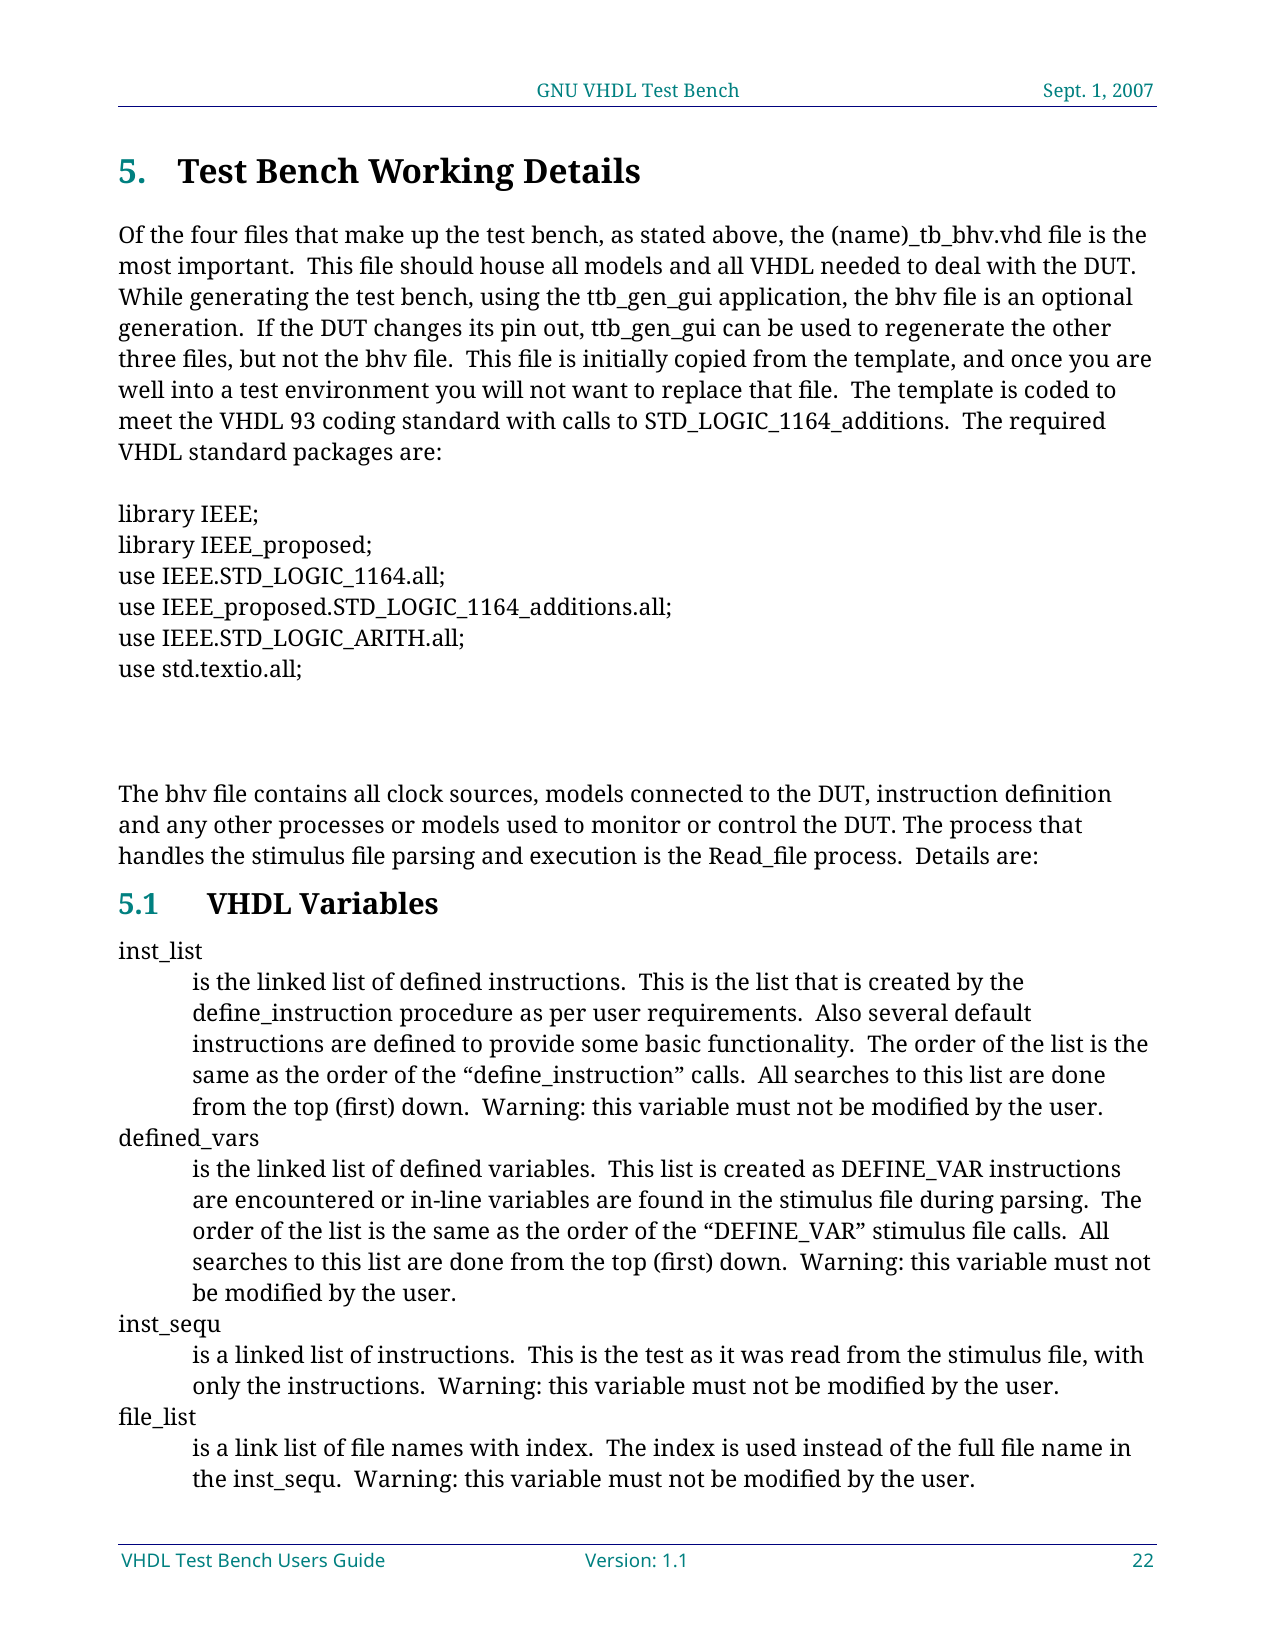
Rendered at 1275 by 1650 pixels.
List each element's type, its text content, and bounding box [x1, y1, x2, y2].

text file_list [118, 1401, 1157, 1432]
text use IEEE.STD_LOGIC_1164.all; [118, 560, 1157, 591]
text inst_sequ [118, 1308, 1157, 1339]
text is a link list of file names with index. The index is used instead of the full file name in the inst_sequ. Warning: this variable must not be modified by the user. [192, 1432, 1157, 1494]
text inst_list [118, 935, 1157, 966]
text is the linked list of defined instructions. This is the list that is created by the define_instruction procedure as per user requirements. Also several default instructions are defined to provide some basic functionality. The order of the list is the same as the order of the “define_instruction” calls. All searches to this list are done from the top (first) down. Warning: this variable must not be modified by the user. [192, 966, 1157, 1121]
text use IEEE.STD_LOGIC_ARITH.all; [118, 622, 1157, 653]
text library IEEE; [118, 498, 1157, 529]
text The bhv file contains all clock sources, models connected to the DUT, instruction definition and any other processes or models used to monitor or control the DUT. The process that handles the stimulus file parsing and execution is the Read_file process. Details are: [118, 778, 1157, 871]
text use IEEE_proposed.STD_LOGIC_1164_additions.all; [118, 591, 1157, 622]
text is a linked list of instructions. This is the test as it was read from the stimulus file, with only the instructions. Warning: this variable must not be modified by the user. [192, 1339, 1157, 1401]
text Of the four files that make up the test bench, as stated above, the (name)_tb_bhv.vhd file is the most important. This file should house all models and all VHDL needed to deal with the DUT. While generating the test bench, using the ttb_gen_gui application, the bhv file is an optional generation. If the DUT changes its pin out, ttb_gen_gui can be used to regenerate the other three files, but not the bhv file. This file is initially copied from the template, and once you are well into a test environment you will not want to replace that file. The template is coded to meet the VHDL 93 coding standard with calls to STD_LOGIC_1164_additions. The required VHDL standard packages are: [118, 219, 1157, 467]
subtitle Test Bench Working Details [118, 148, 1157, 194]
text use std.textio.all; [118, 653, 1157, 684]
subtitle VHDL Variables [118, 883, 1157, 923]
text library IEEE_proposed; [118, 529, 1157, 560]
text defined_vars [118, 1121, 1157, 1152]
text is the linked list of defined variables. This list is created as DEFINE_VAR instructions are encountered or in-line variables are found in the stimulus file during parsing. The order of the list is the same as the order of the “DEFINE_VAR” stimulus file calls. All searches to this list are done from the top (first) down. Warning: this variable must not be modified by the user. [192, 1152, 1157, 1308]
